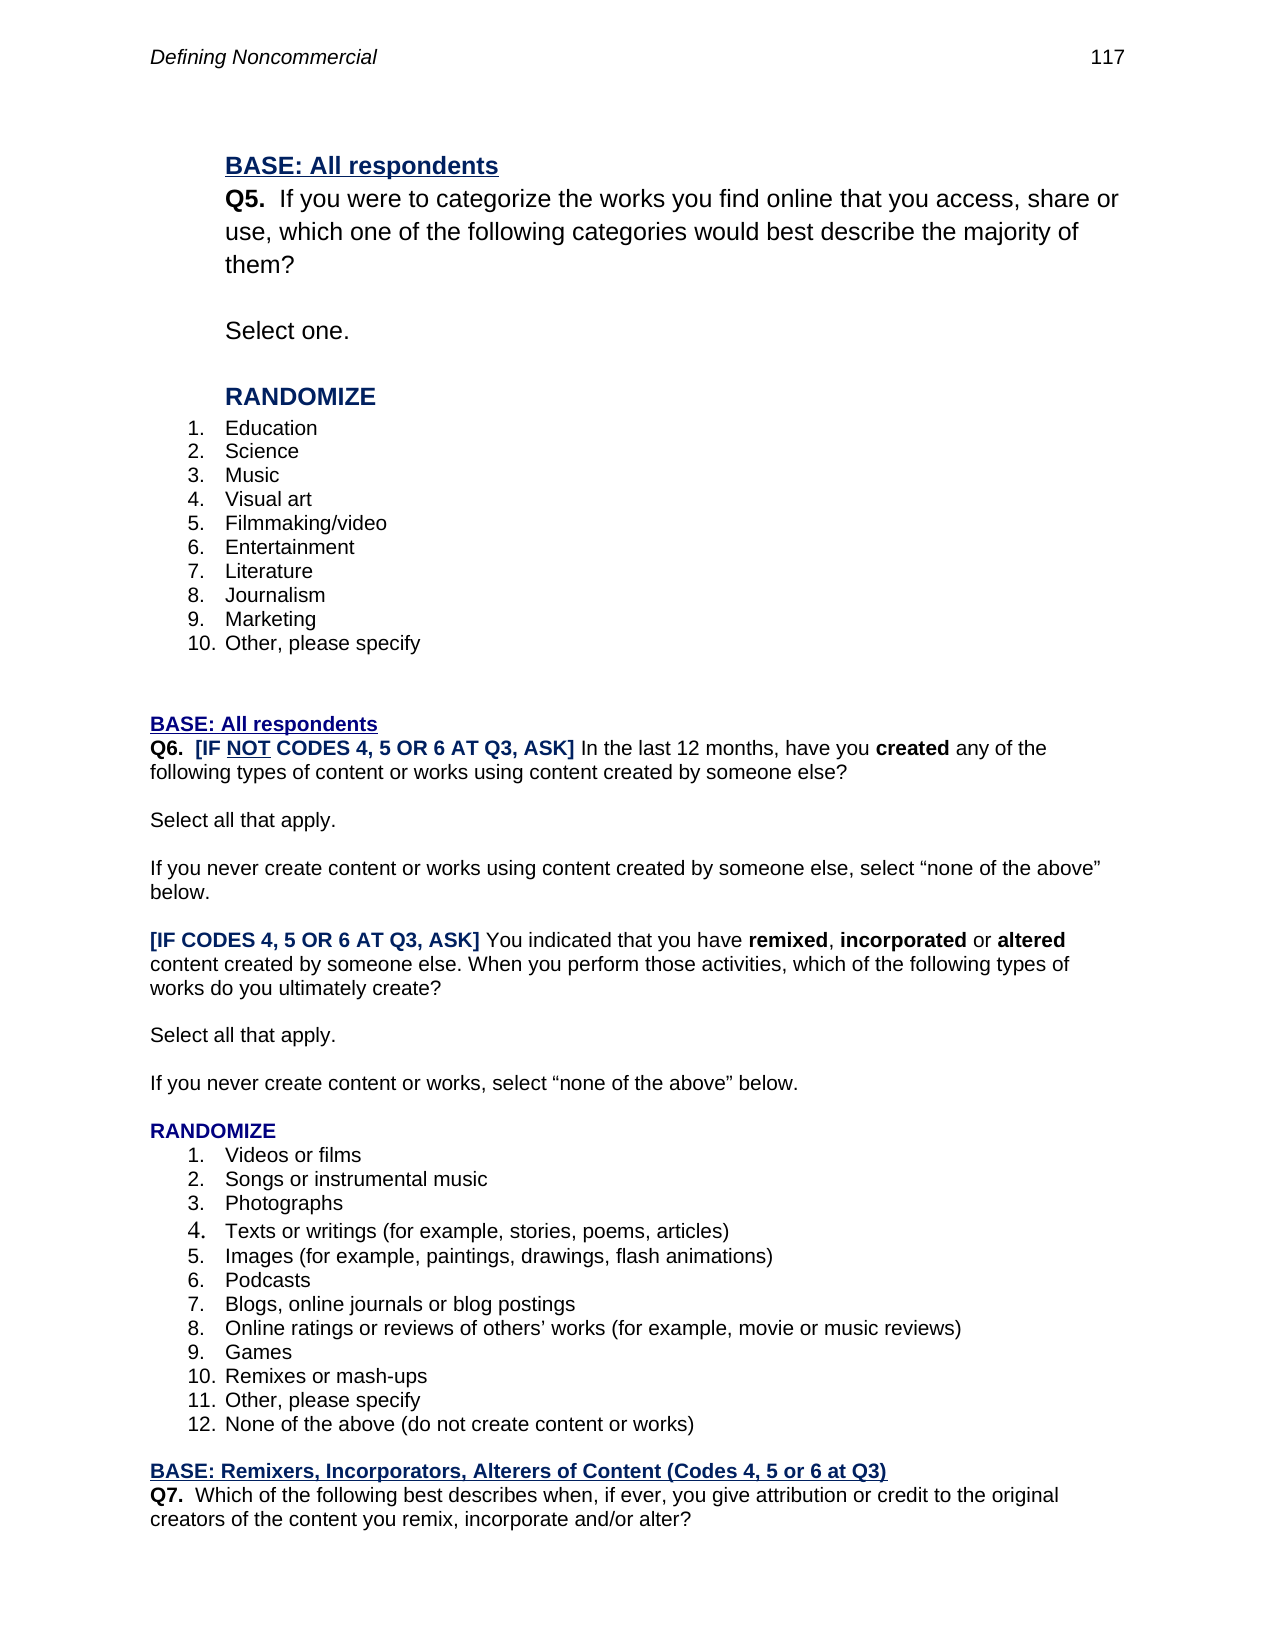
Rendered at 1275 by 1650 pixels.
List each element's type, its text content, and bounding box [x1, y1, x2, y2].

list Videos or films [187, 1143, 1125, 1167]
text RANDOMIZE [225, 382, 1125, 411]
text Select one. [225, 316, 1125, 345]
list Visual art [187, 487, 1125, 511]
list Remixes or mash-ups [187, 1363, 1125, 1387]
list Education [187, 415, 1125, 439]
list Science [187, 439, 1125, 463]
list Music [187, 463, 1125, 487]
text If you never create content or works using content created by someone else, select “none of the above” below. [150, 856, 1125, 903]
list Entertainment [187, 535, 1125, 559]
list Other, please specify [187, 1387, 1125, 1411]
text RANDOMIZE [150, 1119, 1125, 1143]
text Q5. If you were to categorize the works you find online that you access, share or use, which one of the following categories would best describe the majority of them? [225, 184, 1125, 279]
list Marketing [187, 607, 1125, 631]
list Photographs [187, 1191, 1125, 1215]
list Images (for example, paintings, drawings, flash animations) [187, 1244, 1125, 1268]
text Q6. [IF NOT CODES 4, 5 OR 6 AT Q3, ASK] In the last 12 months, have you created any of the following types of content or works using content created by someone else? [150, 736, 1125, 784]
list Literature [187, 559, 1125, 583]
text BASE: All respondents [225, 151, 1125, 180]
list Texts or writings (for example, stories, poems, articles) [187, 1215, 1125, 1244]
list Blogs, online journals or blog postings [187, 1292, 1125, 1316]
list Songs or instrumental music [187, 1167, 1125, 1191]
text Select all that apply. [150, 808, 1125, 832]
text BASE: All respondents [150, 712, 1125, 736]
list Podcasts [187, 1268, 1125, 1292]
text [IF CODES 4, 5 OR 6 AT Q3, ASK] You indicated that you have remixed, incorporated or altered content created by someone else. When you perform those activities, which of the following types of works do you ultimately create? [150, 927, 1125, 999]
text BASE: Remixers, Incorporators, Alterers of Content (Codes 4, 5 or 6 at Q3) [150, 1459, 1125, 1483]
text If you never create content or works, select “none of the above” below. [150, 1071, 1125, 1095]
list Journalism [187, 583, 1125, 607]
list Other, please specify [187, 631, 1125, 655]
text Q7. Which of the following best describes when, if ever, you give attribution or credit to the original creators of the content you remix, incorporate and/or alter? [150, 1483, 1125, 1531]
list Filmmaking/video [187, 511, 1125, 535]
list None of the above (do not create content or works) [187, 1411, 1125, 1435]
text Select all that apply. [150, 1023, 1125, 1047]
list Games [187, 1339, 1125, 1363]
list Online ratings or reviews of others’ works (for example, movie or music reviews) [187, 1316, 1125, 1339]
